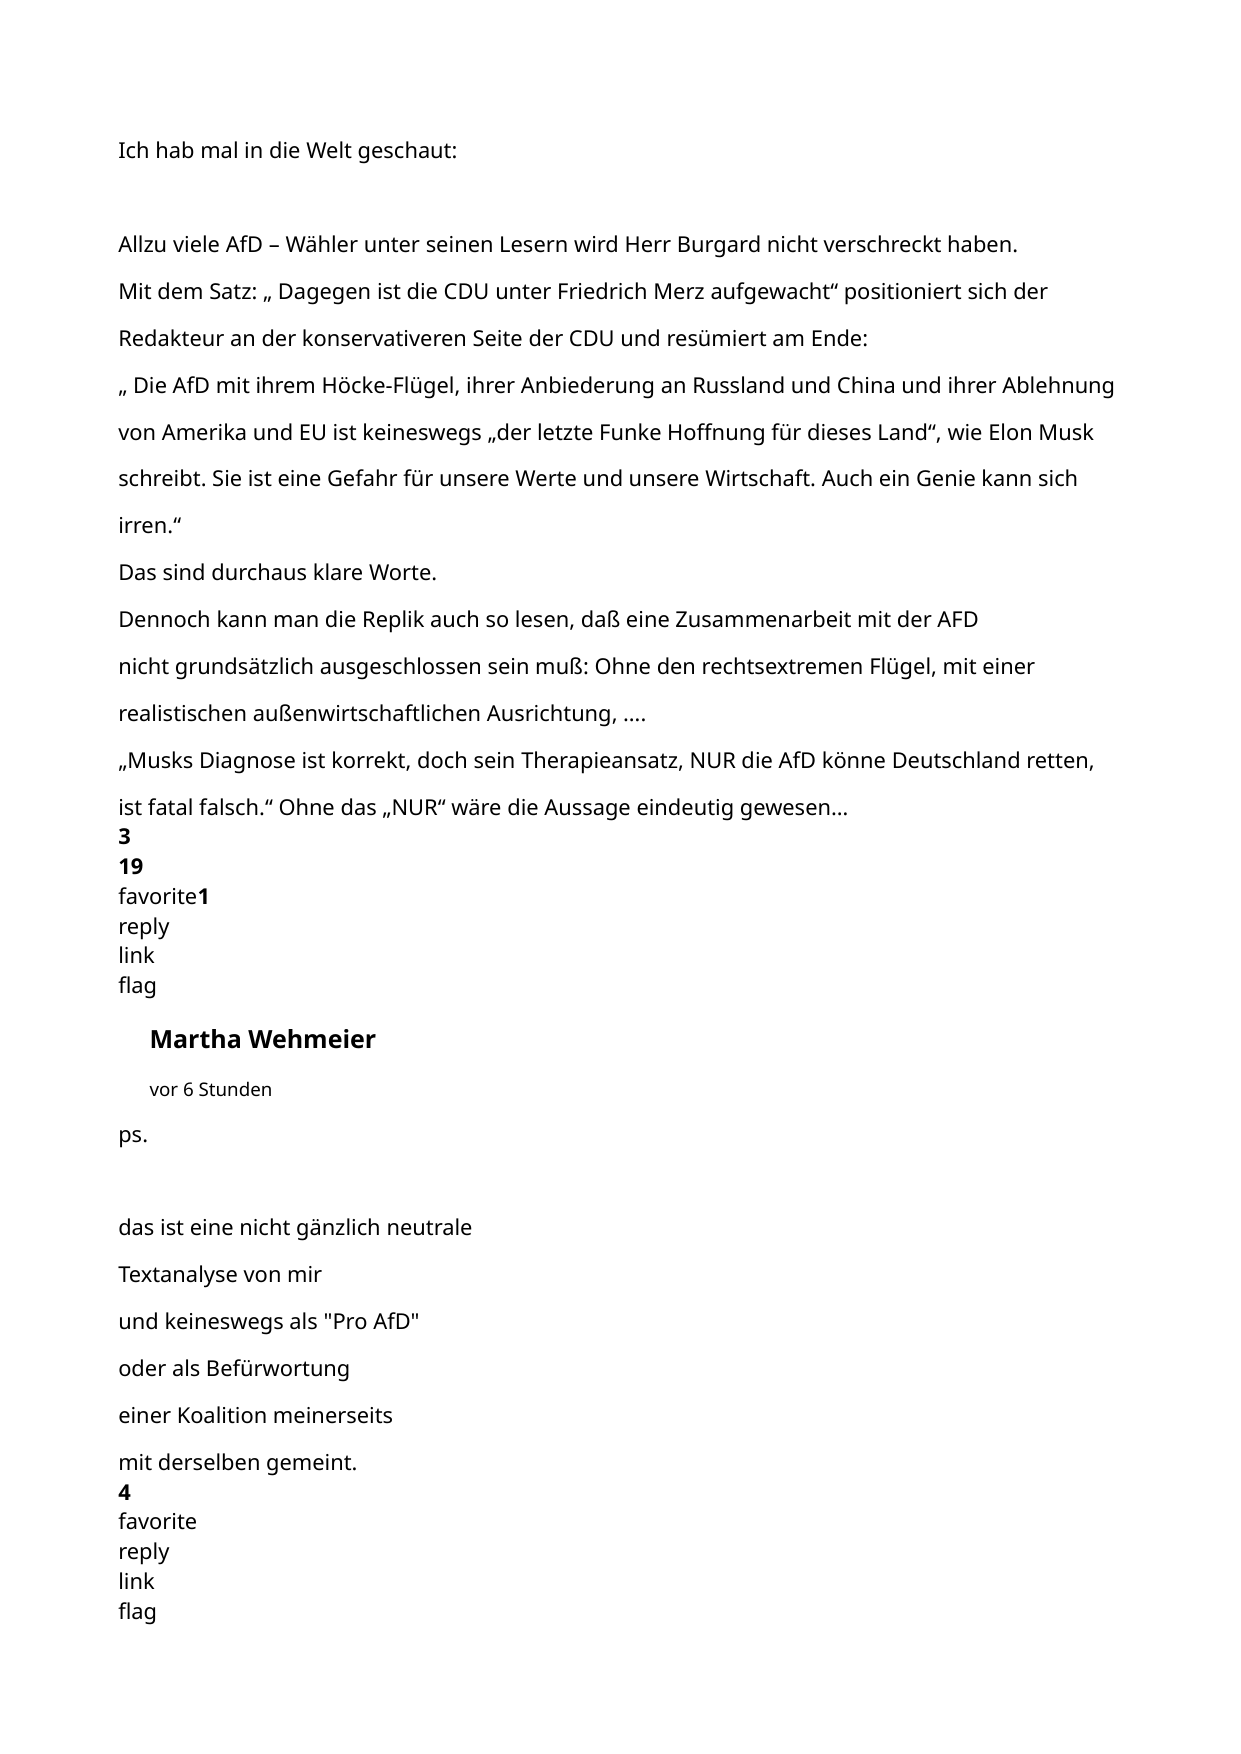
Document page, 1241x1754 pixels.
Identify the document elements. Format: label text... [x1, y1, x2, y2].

text vor 6 Stunden [149, 1072, 1122, 1102]
text Ich hab mal in die Welt geschaut: Allzu viele AfD – Wähler unter seinen Lesern wird Herr Burgard nicht verschreckt haben. Mit dem Satz: „ Dagegen ist die CDU unter Friedrich Merz aufgewacht“ positioniert sich der Redakteur an der konservativeren Seite der CDU und resümiert am Ende: „ Die AfD mit ihrem Höcke-Flügel, ihrer Anbiederung an Russland und China und ihrer Ablehnung von Amerika und EU ist keineswegs „der letzte Funke Hoffnung für dieses Land“, wie Elon Musk schreibt. Sie ist eine Gefahr für unsere Werte und unsere Wirtschaft. Auch ein Genie kann sich irren.“ Das sind durchaus klare Worte. Dennoch kann man die Replik auch so lesen, daß eine Zusammenarbeit mit der AFD nicht grundsätzlich ausgeschlossen sein muß: Ohne den rechtsextremen Flügel, mit einer realistischen außenwirtschaftlichen Ausrichtung, …. „Musks Diagnose ist korrekt, doch sein Therapieansatz, NUR die AfD könne Deutschland retten, ist fatal falsch.“ Ohne das „NUR“ wäre die Aussage eindeutig gewesen… [118, 118, 1122, 821]
text reply [118, 1536, 1122, 1566]
text 3 [118, 821, 1122, 851]
text favorite [118, 1506, 1122, 1536]
text ps. das ist eine nicht gänzlich neutrale Textanalyse von mir und keineswegs als "Pro AfD" oder als Befürwortung einer Koalition meinerseits mit derselben gemeint. [118, 1102, 1122, 1477]
text 19 [118, 851, 1122, 881]
text link [118, 940, 1122, 970]
text flag [118, 970, 1122, 1000]
text favorite1 [118, 881, 1122, 911]
text link [118, 1566, 1122, 1596]
text flag [118, 1596, 1122, 1626]
text 4 [118, 1477, 1122, 1506]
text reply [118, 911, 1122, 940]
text Martha Wehmeier [149, 1016, 1114, 1056]
